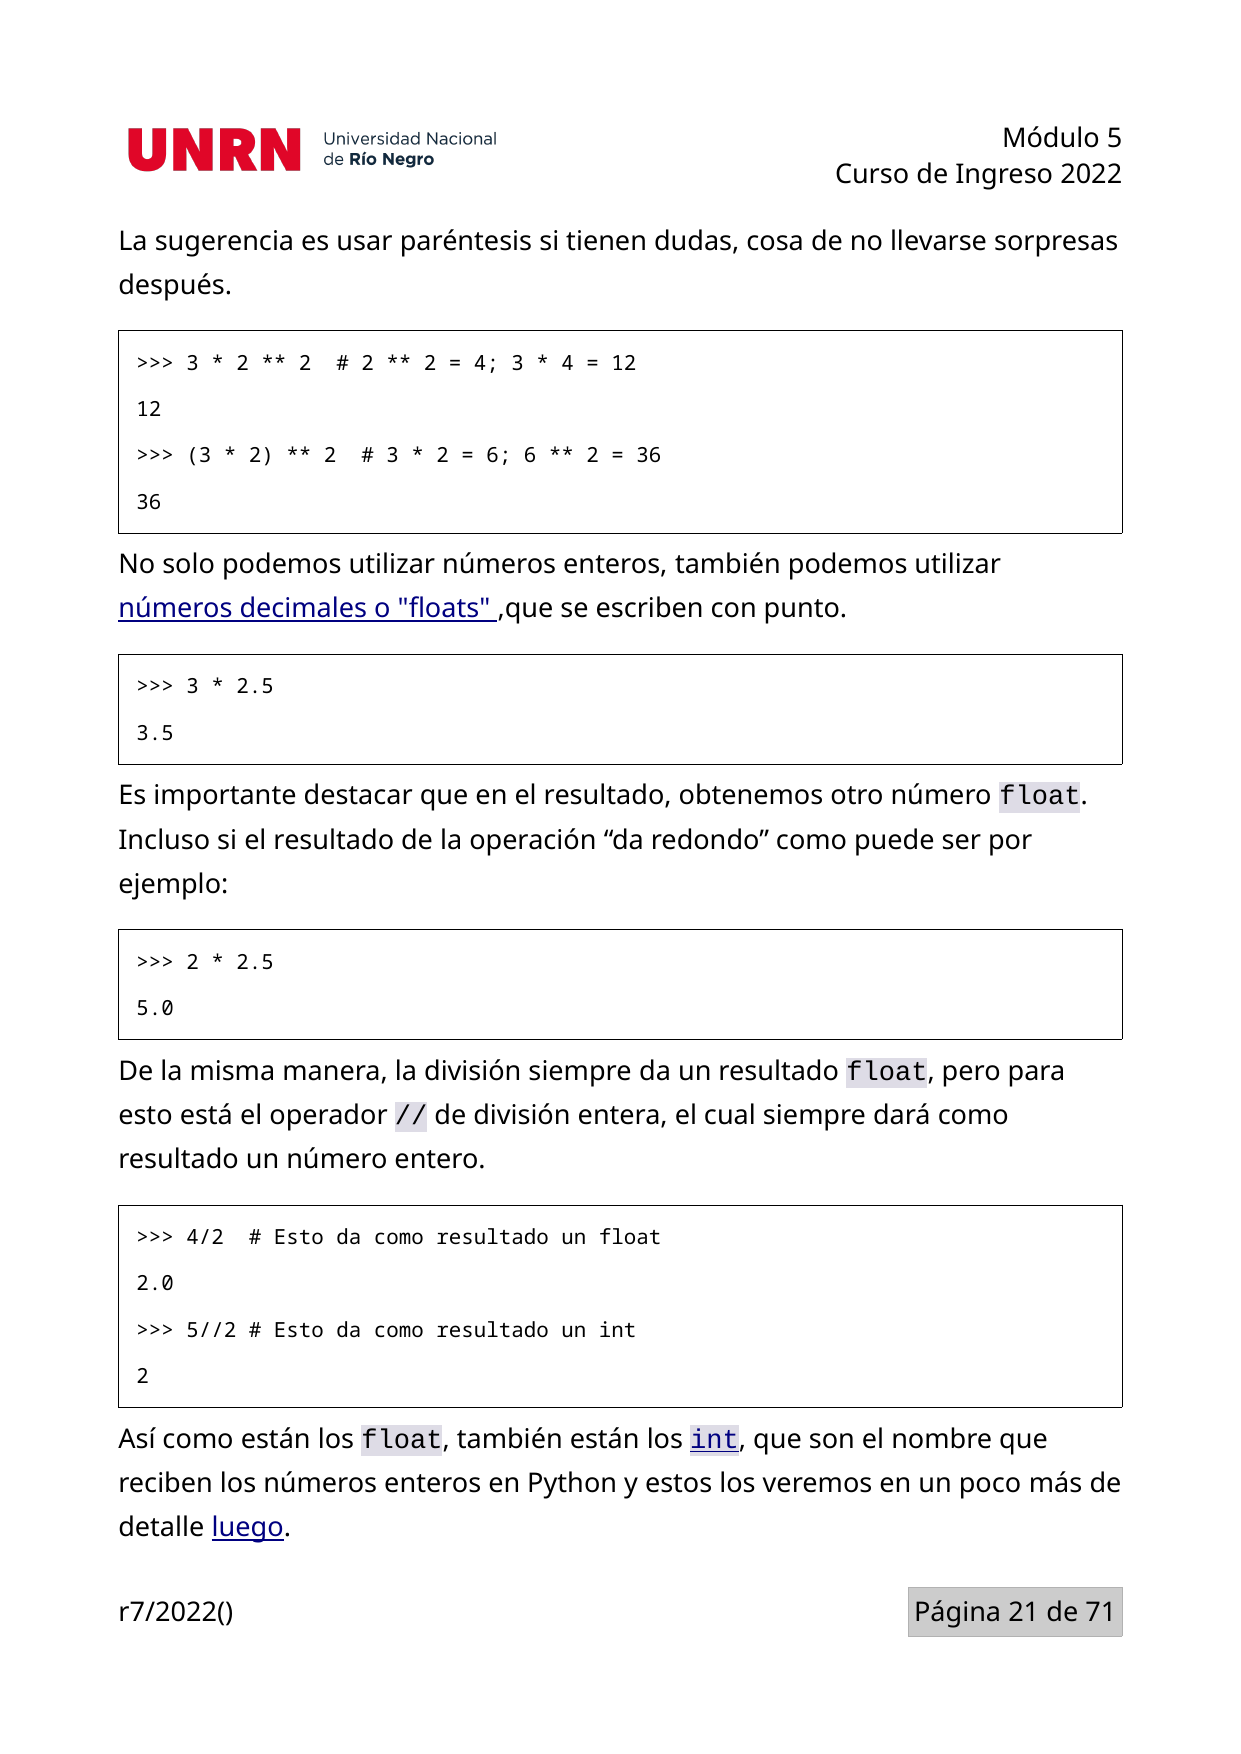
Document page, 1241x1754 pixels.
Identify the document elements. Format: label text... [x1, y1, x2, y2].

text De la misma manera, la división siempre da un resultado float, pero para esto está el operador // de división entera, el cual siempre dará como resultado un número entero. [118, 1051, 1122, 1177]
text Así como están los float, también están los int, que son el nombre que reciben los números enteros en Python y estos los veremos en un poco más de detalle luego. [118, 1419, 1122, 1544]
text La sugerencia es usar paréntesis si tienen dudas, cosa de no llevarse sorpresas después. [118, 221, 1122, 302]
text >>> 5//2 # Esto da como resultado un int [119, 1297, 1122, 1343]
text No solo podemos utilizar números enteros, también podemos utilizar números decimales o "floats" ,que se escriben con punto. [118, 545, 1122, 626]
text 12 [119, 376, 1122, 423]
text 3.5 [119, 700, 1122, 764]
text 5.0 [119, 975, 1122, 1039]
text >>> 4/2 # Esto da como resultado un float [119, 1206, 1122, 1251]
text >>> 2 * 2.5 [119, 930, 1122, 975]
text 2.0 [119, 1251, 1122, 1297]
text 36 [119, 469, 1122, 533]
text >>> 3 * 2 ** 2 # 2 ** 2 = 4; 3 * 4 = 12 [119, 331, 1122, 376]
text Es importante destacar que en el resultado, obtenemos otro número float. Incluso si el resultado de la operación “da redondo” como puede ser por ejemplo: [118, 776, 1122, 901]
picture [118, 118, 505, 180]
text >>> 3 * 2.5 [119, 655, 1122, 700]
text >>> (3 * 2) ** 2 # 3 * 2 = 6; 6 ** 2 = 36 [119, 423, 1122, 469]
text 2 [119, 1343, 1122, 1407]
